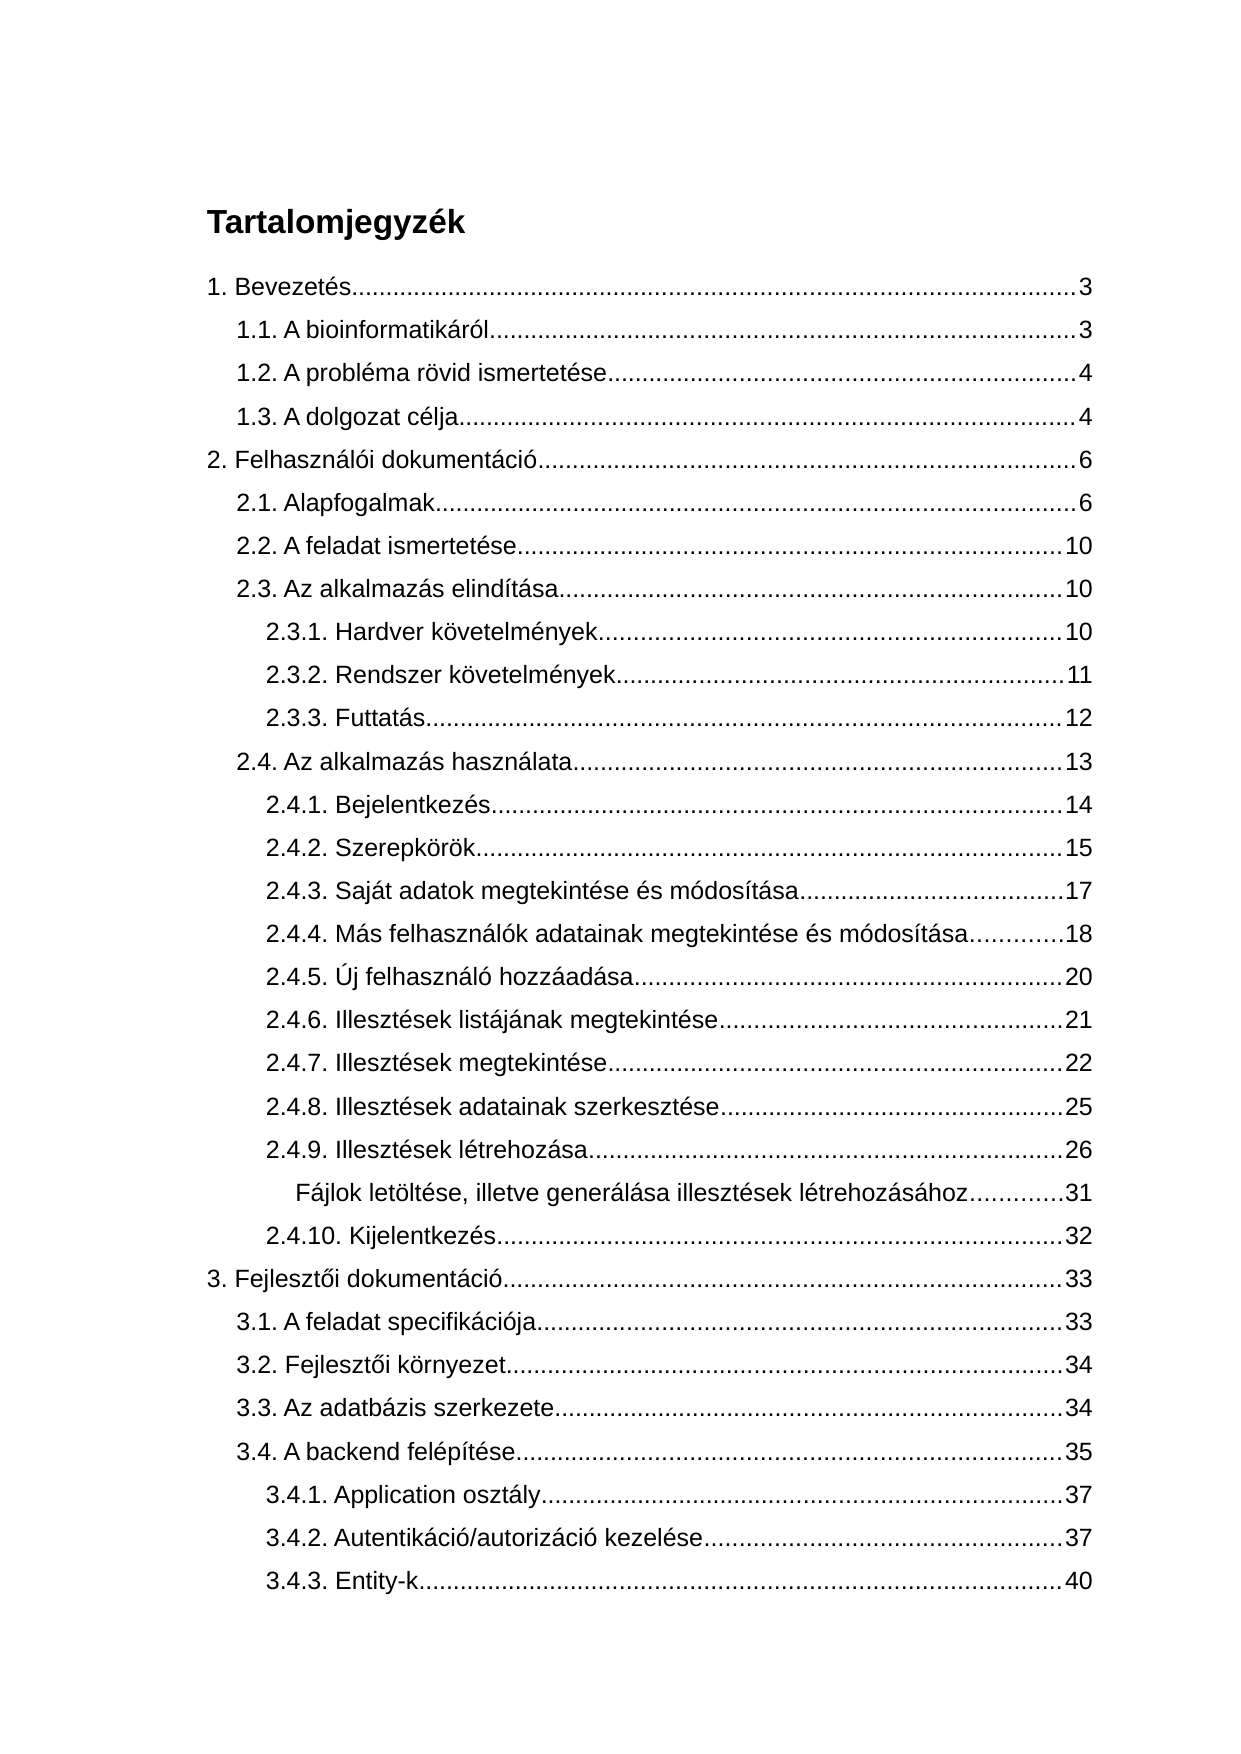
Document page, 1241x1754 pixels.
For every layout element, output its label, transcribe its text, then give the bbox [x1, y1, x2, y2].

text 3.4.2. Autentikáció/autorizáció kezelése 37 [266, 1523, 1093, 1552]
text 2.4.7. Illesztések megtekintése 22 [266, 1048, 1093, 1077]
text 2.4.9. Illesztések létrehozása 26 [266, 1135, 1093, 1163]
text 1.1. A bioinformatikáról 3 [236, 315, 1093, 344]
text 2. Felhasználói dokumentáció 6 [207, 445, 1093, 473]
text 2.2. A feladat ismertetése 10 [236, 531, 1093, 560]
text 2.4.2. Szerepkörök 15 [266, 833, 1093, 862]
text 1.3. A dolgozat célja 4 [236, 402, 1093, 430]
text 3.4.1. Application osztály 37 [266, 1480, 1093, 1508]
text 2.4.5. Új felhasználó hozzáadása 20 [266, 962, 1093, 991]
text 2.4.10. Kijelentkezés 32 [266, 1221, 1093, 1250]
text Fájlok letöltése, illetve generálása illesztések létrehozásához 31 [295, 1178, 1093, 1207]
text 2.4.6. Illesztések listájának megtekintése 21 [266, 1005, 1093, 1034]
text 3.3. Az adatbázis szerkezete 34 [236, 1393, 1093, 1422]
text 3.4.3. Entity-k 40 [266, 1566, 1093, 1595]
text 1.2. A probléma rövid ismertetése 4 [236, 358, 1093, 387]
text 2.4. Az alkalmazás használata 13 [236, 747, 1093, 775]
text 2.4.1. Bejelentkezés 14 [266, 790, 1093, 818]
text 2.1. Alapfogalmak 6 [236, 488, 1093, 517]
text 3.1. A feladat specifikációja 33 [236, 1307, 1093, 1336]
subtitle Tartalomjegyzék [207, 202, 1093, 241]
text 3. Fejlesztői dokumentáció 33 [207, 1264, 1093, 1293]
text 3.2. Fejlesztői környezet 34 [236, 1350, 1093, 1379]
text 1. Bevezetés 3 [207, 272, 1093, 301]
text 2.3.2. Rendszer követelmények 11 [266, 660, 1093, 689]
text 2.3.1. Hardver követelmények 10 [266, 617, 1093, 646]
text 2.4.4. Más felhasználók adatainak megtekintése és módosítása 18 [266, 919, 1093, 948]
text 2.3. Az alkalmazás elindítása 10 [236, 574, 1093, 603]
text 2.4.3. Saját adatok megtekintése és módosítása 17 [266, 876, 1093, 905]
text 2.3.3. Futtatás 12 [266, 703, 1093, 732]
text 2.4.8. Illesztések adatainak szerkesztése 25 [266, 1092, 1093, 1120]
text 3.4. A backend felépítése 35 [236, 1437, 1093, 1465]
